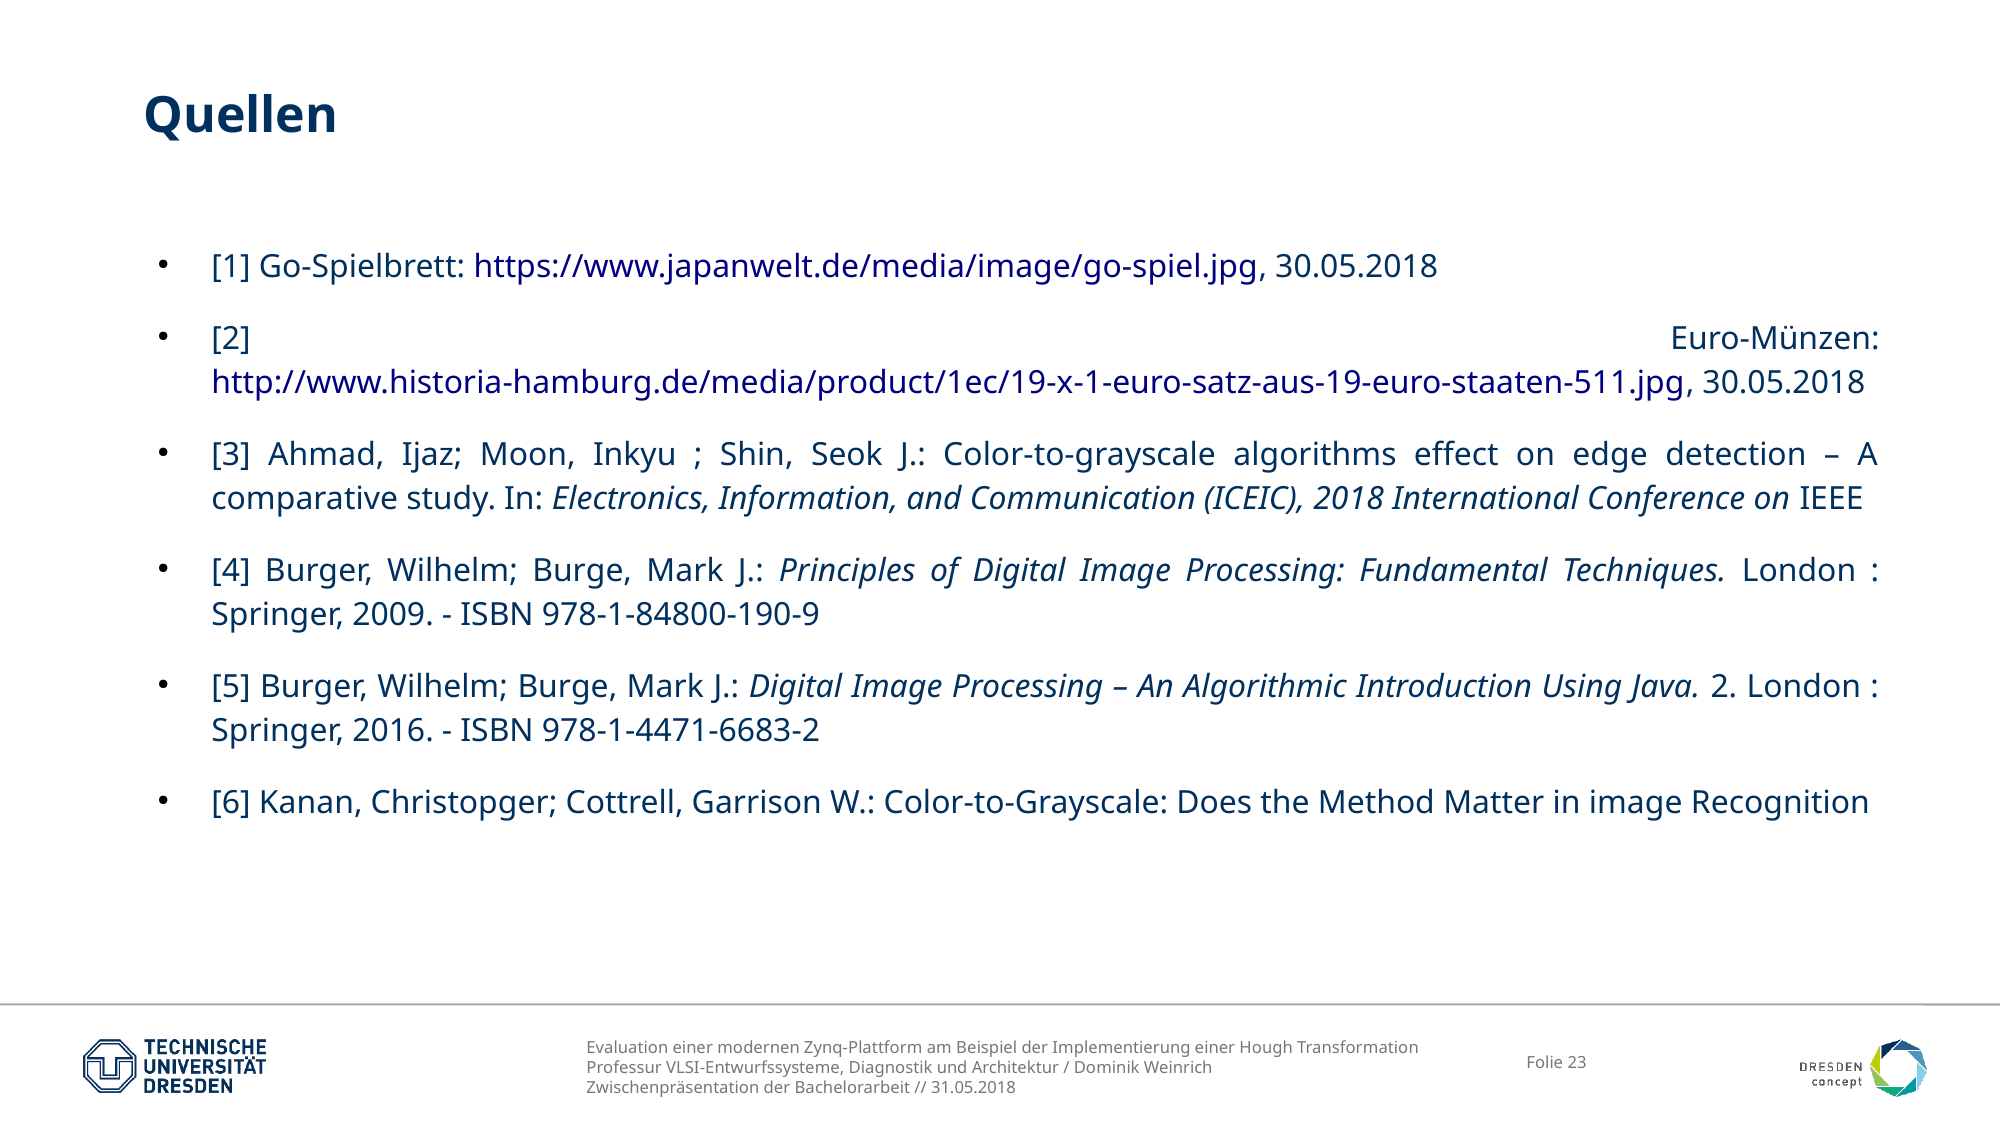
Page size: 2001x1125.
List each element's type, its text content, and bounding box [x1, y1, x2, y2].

picture [83, 1039, 266, 1093]
title Quellen [143, 56, 1880, 169]
picture [1800, 1039, 1927, 1097]
list [1] Go-Spielbrett: https://www.japanwelt.de/media/image/go-spiel.jpg, 30.05.2018 [2] Euro-Münzen: http://www.historia-hamburg.de/media/product/1ec/19-x-1-euro-satz-aus-19-euro-staaten-511.jpg, 30.05.2018 [3] Ahmad, Ijaz; Moon, Inkyu ; Shin, Seok J.: Color-to-grayscale algorithms effect on edge detection – A comparative study. In: Electronics, Information, and Communication (ICEIC), 2018 International Conference on IEEE [4] Burger, Wilhelm; Burge, Mark J.: Principles of Digital Image Processing: Fundamental Techniques. London : Springer, 2009. - ISBN 978-1-84800-190-9 [5] Burger, Wilhelm; Burge, Mark J.: Digital Image Processing – An Algorithmic Introduction Using Java. 2. London : Springer, 2016. - ISBN 978-1-4471-6683-2 [6] Kanan, Christopger; Cottrell, Garrison W.: Color-to-Grayscale: Does the Method Matter in image Recognition [143, 243, 1880, 957]
